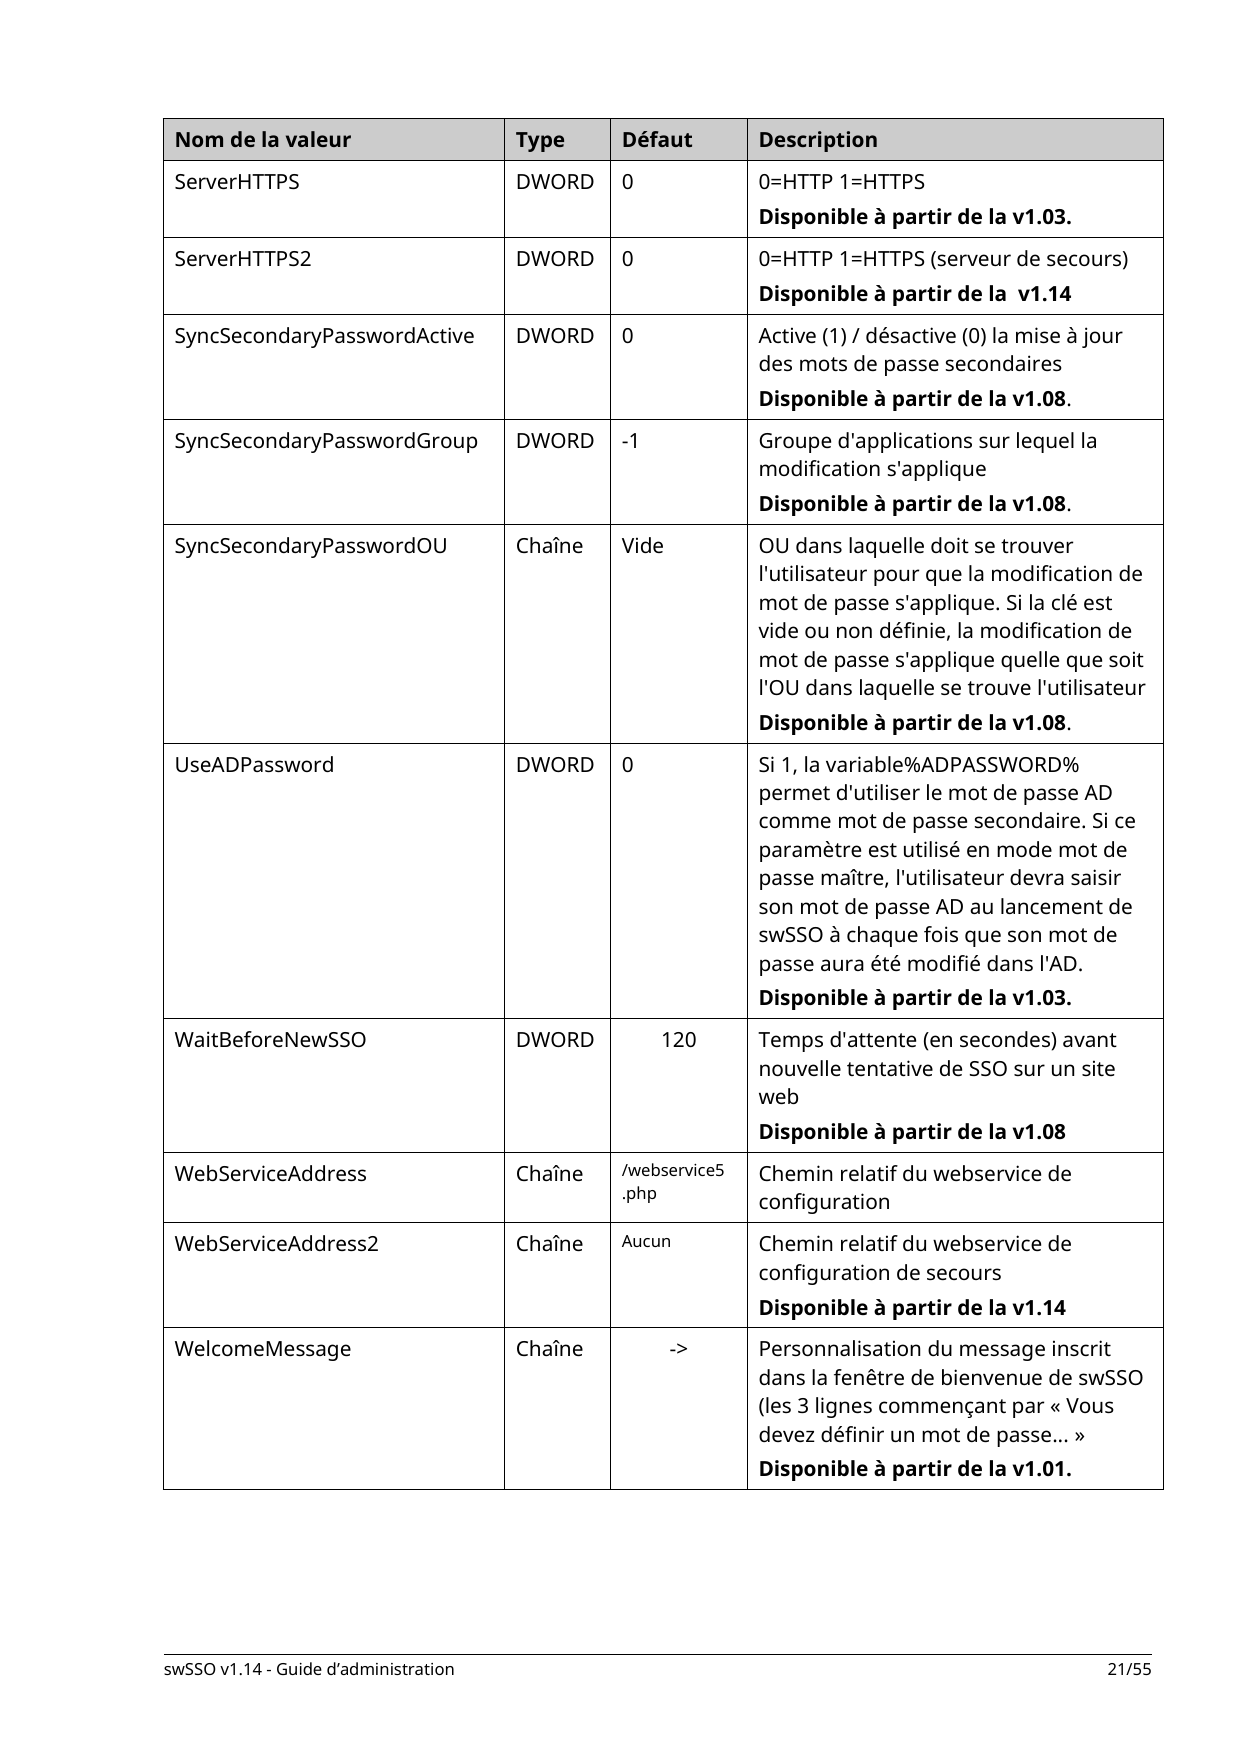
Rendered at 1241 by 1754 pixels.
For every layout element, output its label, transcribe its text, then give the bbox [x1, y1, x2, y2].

table_cell Chaîne [505, 1153, 610, 1222]
table_cell DWORD [505, 1019, 610, 1152]
table_cell DWORD [505, 161, 610, 237]
table_cell UseADPassword [164, 744, 504, 1018]
table_cell Groupe d'applications sur lequel la modification s'applique Disponible à partir de la v1.08. [748, 420, 1163, 524]
table_header Description [748, 119, 1163, 160]
table_cell Aucun [611, 1223, 747, 1327]
table_cell Chemin relatif du webservice de configuration de secours Disponible à partir de la v1.14 [748, 1223, 1163, 1327]
table_cell -1 [611, 420, 747, 524]
table_cell Chaîne [505, 525, 610, 742]
table_cell DWORD [505, 744, 610, 1018]
table_cell 120 [611, 1019, 747, 1152]
table_cell OU dans laquelle doit se trouver l'utilisateur pour que la modification de mot de passe s'applique. Si la clé est vide ou non définie, la modification de mot de passe s'applique quelle que soit l'OU dans laquelle se trouve l'utilisateur Disponible à partir de la v1.08. [748, 525, 1163, 742]
table_cell WaitBeforeNewSSO [164, 1019, 504, 1152]
table_cell WelcomeMessage [164, 1328, 504, 1489]
table_cell ServerHTTPS2 [164, 238, 504, 313]
table_cell Vide [611, 525, 747, 742]
table_header Défaut [611, 119, 747, 160]
table_cell Chaîne [505, 1223, 610, 1327]
table_cell 0=HTTP 1=HTTPS (serveur de secours) Disponible à partir de la v1.14 [748, 238, 1163, 313]
table_cell Temps d'attente (en secondes) avant nouvelle tentative de SSO sur un site web Disponible à partir de la v1.08 [748, 1019, 1163, 1152]
table_cell ServerHTTPS [164, 161, 504, 237]
table_cell 0=HTTP 1=HTTPS Disponible à partir de la v1.03. [748, 161, 1163, 237]
table_cell 0 [611, 238, 747, 313]
table_cell SyncSecondaryPasswordGroup [164, 420, 504, 524]
table_cell 0 [611, 315, 747, 418]
table_header Nom de la valeur [164, 119, 504, 160]
table_cell DWORD [505, 315, 610, 418]
table_cell Chaîne [505, 1328, 610, 1489]
table_cell DWORD [505, 238, 610, 313]
table_cell SyncSecondaryPasswordActive [164, 315, 504, 418]
table_cell WebServiceAddress2 [164, 1223, 504, 1327]
table_cell /webservice5 .php [611, 1153, 747, 1222]
table_cell -> [611, 1328, 747, 1489]
table_cell Si 1, la variable%ADPASSWORD% permet d'utiliser le mot de passe AD comme mot de passe secondaire. Si ce paramètre est utilisé en mode mot de passe maître, l'utilisateur devra saisir son mot de passe AD au lancement de swSSO à chaque fois que son mot de passe aura été modifié dans l'AD. Disponible à partir de la v1.03. [748, 744, 1163, 1018]
table_cell SyncSecondaryPasswordOU [164, 525, 504, 742]
table_cell 0 [611, 161, 747, 237]
table_cell Active (1) / désactive (0) la mise à jour des mots de passe secondaires Disponible à partir de la v1.08. [748, 315, 1163, 418]
table_cell Personnalisation du message inscrit dans la fenêtre de bienvenue de swSSO (les 3 lignes commençant par « Vous devez définir un mot de passe... » Disponible à partir de la v1.01. [748, 1328, 1163, 1489]
table_cell Chemin relatif du webservice de configuration [748, 1153, 1163, 1222]
table_cell DWORD [505, 420, 610, 524]
table_cell WebServiceAddress [164, 1153, 504, 1222]
table_cell 0 [611, 744, 747, 1018]
table_header Type [505, 119, 610, 160]
